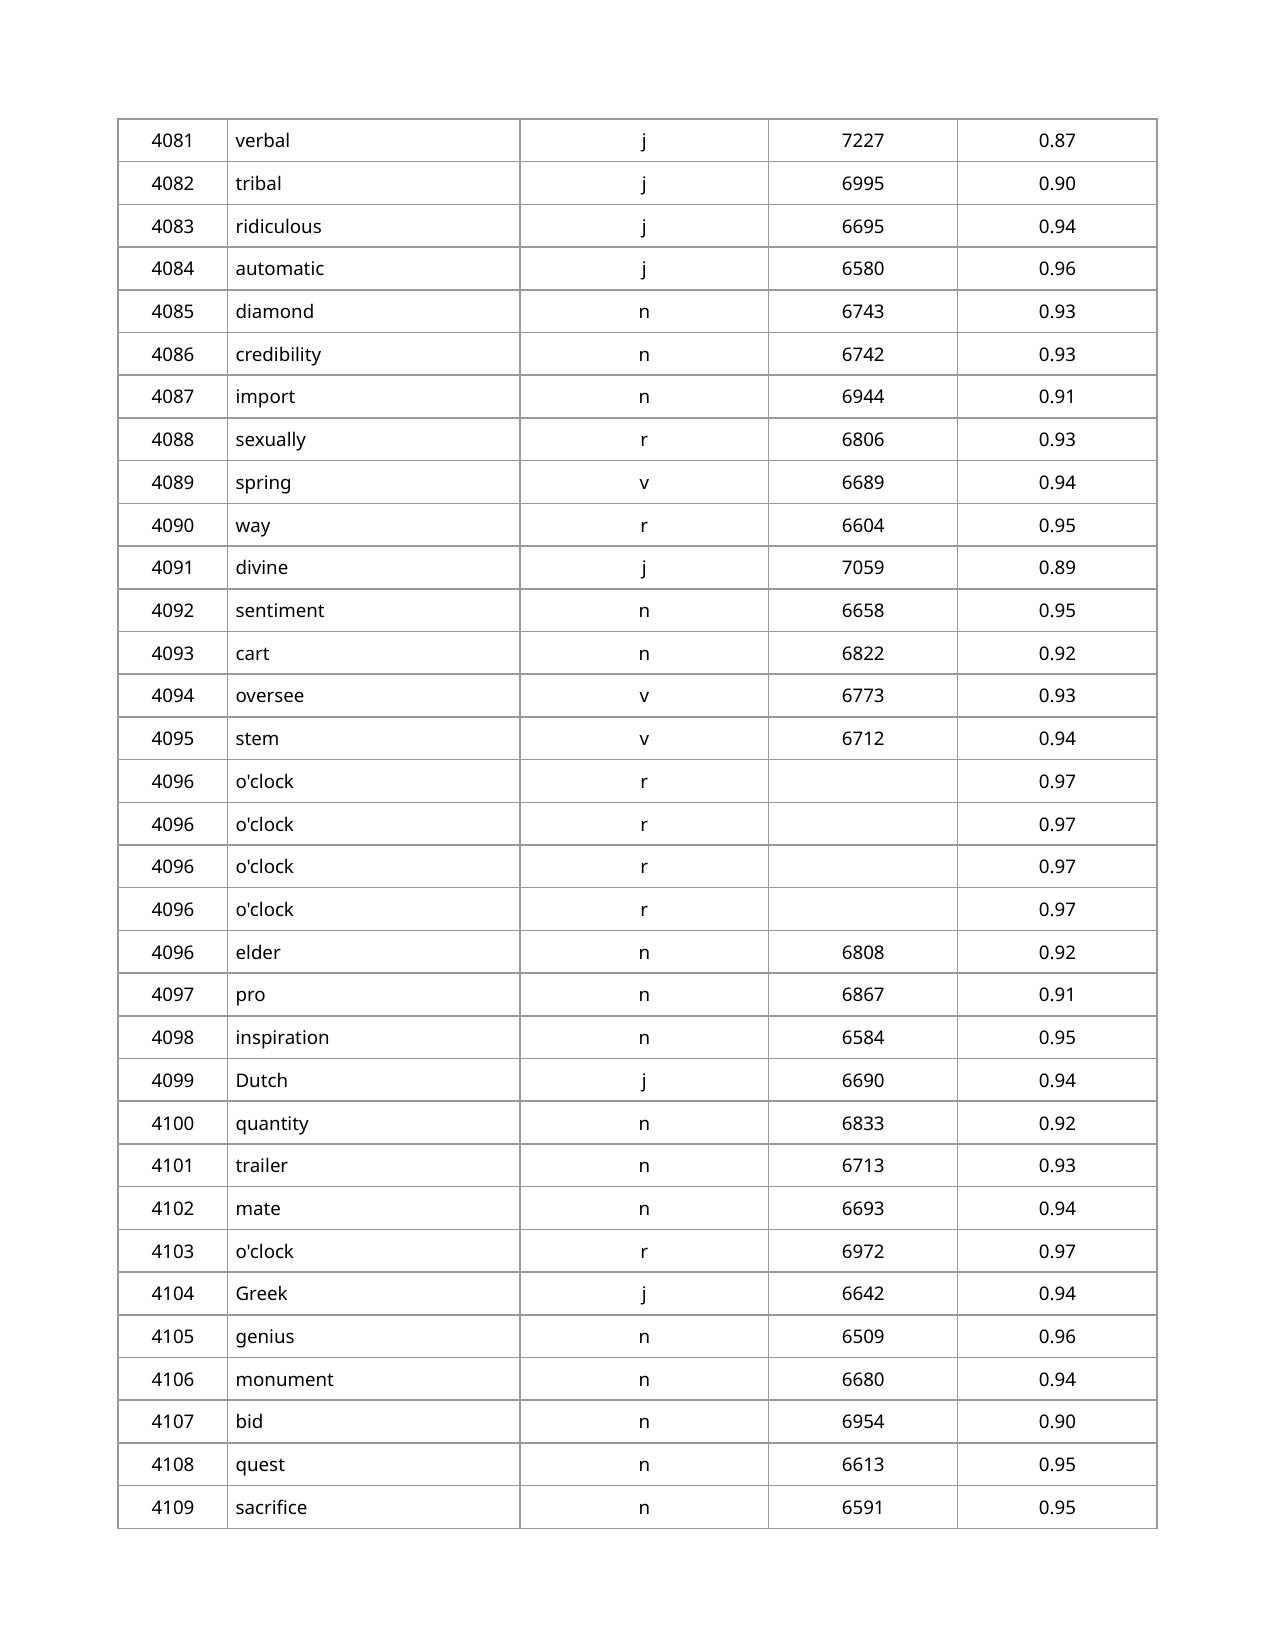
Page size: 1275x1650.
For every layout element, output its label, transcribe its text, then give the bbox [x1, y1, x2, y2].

table_cell quantity [228, 1102, 519, 1143]
table_cell o'clock [228, 846, 519, 887]
table_cell n [521, 333, 768, 374]
table_cell 0.95 [958, 1017, 1156, 1058]
table_cell genius [228, 1316, 519, 1357]
table_cell tribal [228, 162, 519, 203]
table_cell r [521, 846, 768, 887]
table_cell 4100 [119, 1102, 227, 1143]
table_cell sentiment [228, 590, 519, 631]
table_cell v [521, 461, 768, 502]
table_cell [769, 760, 957, 801]
table_cell 6833 [769, 1102, 957, 1143]
table_cell 6509 [769, 1316, 957, 1357]
table_cell 0.92 [958, 931, 1156, 972]
table_cell 0.93 [958, 419, 1156, 460]
table_cell 0.93 [958, 1145, 1156, 1186]
table_cell 4085 [119, 291, 227, 332]
table_cell cart [228, 632, 519, 673]
table_cell 6944 [769, 376, 957, 417]
table_cell oversee [228, 675, 519, 716]
table_cell 6806 [769, 419, 957, 460]
table_cell 4096 [119, 760, 227, 801]
table_cell o'clock [228, 803, 519, 844]
table_cell n [521, 590, 768, 631]
table_cell o'clock [228, 1230, 519, 1271]
table_cell diamond [228, 291, 519, 332]
table_cell 6972 [769, 1230, 957, 1271]
table_cell 0.97 [958, 1230, 1156, 1271]
table_cell 0.94 [958, 461, 1156, 502]
table_cell 6695 [769, 205, 957, 246]
table_cell 0.97 [958, 803, 1156, 844]
table_cell elder [228, 931, 519, 972]
table_cell 4084 [119, 248, 227, 289]
table_cell 6658 [769, 590, 957, 631]
table_cell 4104 [119, 1273, 227, 1314]
table_cell 4108 [119, 1444, 227, 1485]
table_cell [769, 888, 957, 929]
table_cell way [228, 504, 519, 545]
table_cell 6995 [769, 162, 957, 203]
table_cell sacrifice [228, 1486, 519, 1527]
table_cell r [521, 1230, 768, 1271]
table_cell 6580 [769, 248, 957, 289]
table_cell n [521, 1017, 768, 1058]
table_cell j [521, 1273, 768, 1314]
table_cell j [521, 547, 768, 588]
table_cell 0.90 [958, 162, 1156, 203]
table_cell 0.93 [958, 675, 1156, 716]
table_cell 4081 [119, 120, 227, 161]
table_cell 6604 [769, 504, 957, 545]
table_cell 6822 [769, 632, 957, 673]
table_cell stem [228, 718, 519, 759]
table_cell quest [228, 1444, 519, 1485]
table_cell 6713 [769, 1145, 957, 1186]
table_cell n [521, 632, 768, 673]
table_cell j [521, 162, 768, 203]
table_cell spring [228, 461, 519, 502]
table_cell n [521, 931, 768, 972]
table_cell n [521, 1486, 768, 1527]
table_cell 4099 [119, 1059, 227, 1100]
table_cell 4103 [119, 1230, 227, 1271]
table_cell r [521, 504, 768, 545]
table_cell 6773 [769, 675, 957, 716]
table_cell 6693 [769, 1187, 957, 1228]
table_cell j [521, 1059, 768, 1100]
table_cell 7059 [769, 547, 957, 588]
table_cell n [521, 376, 768, 417]
table_cell 7227 [769, 120, 957, 161]
table_cell 0.87 [958, 120, 1156, 161]
table_cell 0.96 [958, 248, 1156, 289]
table_cell o'clock [228, 888, 519, 929]
table_cell 4094 [119, 675, 227, 716]
table_cell 0.94 [958, 1187, 1156, 1228]
table_cell divine [228, 547, 519, 588]
table_cell pro [228, 974, 519, 1015]
table_cell 4101 [119, 1145, 227, 1186]
table_cell n [521, 1145, 768, 1186]
table_cell 0.92 [958, 632, 1156, 673]
table_cell 4096 [119, 846, 227, 887]
table_cell Dutch [228, 1059, 519, 1100]
table_cell Greek [228, 1273, 519, 1314]
table_cell v [521, 718, 768, 759]
table_cell 0.95 [958, 504, 1156, 545]
table_cell 4087 [119, 376, 227, 417]
table_cell 6584 [769, 1017, 957, 1058]
table_cell 4091 [119, 547, 227, 588]
table_cell import [228, 376, 519, 417]
table_cell n [521, 291, 768, 332]
table_cell credibility [228, 333, 519, 374]
table_cell 0.94 [958, 1358, 1156, 1399]
table_cell inspiration [228, 1017, 519, 1058]
table_cell 0.97 [958, 760, 1156, 801]
table_cell n [521, 1358, 768, 1399]
table_cell 0.89 [958, 547, 1156, 588]
table_cell mate [228, 1187, 519, 1228]
table_cell r [521, 419, 768, 460]
table_cell n [521, 1316, 768, 1357]
table_cell j [521, 205, 768, 246]
table_cell 0.91 [958, 376, 1156, 417]
table_cell 6642 [769, 1273, 957, 1314]
table_cell 6680 [769, 1358, 957, 1399]
table_cell 0.97 [958, 888, 1156, 929]
table_cell trailer [228, 1145, 519, 1186]
table_cell n [521, 1444, 768, 1485]
table_cell 4082 [119, 162, 227, 203]
table_cell monument [228, 1358, 519, 1399]
table_cell 6867 [769, 974, 957, 1015]
table_cell v [521, 675, 768, 716]
table_cell bid [228, 1401, 519, 1442]
table_cell 6808 [769, 931, 957, 972]
table_cell 6954 [769, 1401, 957, 1442]
table_cell 0.93 [958, 333, 1156, 374]
table_cell 0.95 [958, 1444, 1156, 1485]
table_cell 0.96 [958, 1316, 1156, 1357]
table_cell 4089 [119, 461, 227, 502]
table_cell 0.97 [958, 846, 1156, 887]
table_cell [769, 846, 957, 887]
table_cell verbal [228, 120, 519, 161]
table_cell 0.93 [958, 291, 1156, 332]
table_cell 4102 [119, 1187, 227, 1228]
table_cell 4093 [119, 632, 227, 673]
table_cell 0.95 [958, 1486, 1156, 1527]
table_cell 4088 [119, 419, 227, 460]
table_cell j [521, 120, 768, 161]
table_cell 6743 [769, 291, 957, 332]
table_cell 4097 [119, 974, 227, 1015]
table_cell 4083 [119, 205, 227, 246]
table_cell [769, 803, 957, 844]
table_cell 6742 [769, 333, 957, 374]
table_cell 4092 [119, 590, 227, 631]
table_cell 0.92 [958, 1102, 1156, 1143]
table_cell 4096 [119, 803, 227, 844]
table_cell 4086 [119, 333, 227, 374]
table_cell 4109 [119, 1486, 227, 1527]
table_cell sexually [228, 419, 519, 460]
table_cell 6591 [769, 1486, 957, 1527]
table_cell 6689 [769, 461, 957, 502]
table_cell 4098 [119, 1017, 227, 1058]
table_cell 6712 [769, 718, 957, 759]
table_cell 0.95 [958, 590, 1156, 631]
table_cell n [521, 974, 768, 1015]
table_cell 0.91 [958, 974, 1156, 1015]
table_cell 4107 [119, 1401, 227, 1442]
table_cell automatic [228, 248, 519, 289]
table_cell 6613 [769, 1444, 957, 1485]
table_cell n [521, 1187, 768, 1228]
table_cell 0.94 [958, 1059, 1156, 1100]
table_cell 4096 [119, 888, 227, 929]
table_cell 4090 [119, 504, 227, 545]
table_cell 6690 [769, 1059, 957, 1100]
table_cell n [521, 1401, 768, 1442]
table_cell 4096 [119, 931, 227, 972]
table_cell r [521, 760, 768, 801]
table_cell n [521, 1102, 768, 1143]
table_cell j [521, 248, 768, 289]
table_cell 4105 [119, 1316, 227, 1357]
table_cell 0.90 [958, 1401, 1156, 1442]
table_cell 4106 [119, 1358, 227, 1399]
table_cell 0.94 [958, 1273, 1156, 1314]
table_cell o'clock [228, 760, 519, 801]
table_cell r [521, 888, 768, 929]
table_cell 0.94 [958, 205, 1156, 246]
table_cell r [521, 803, 768, 844]
table_cell ridiculous [228, 205, 519, 246]
table_cell 0.94 [958, 718, 1156, 759]
table_cell 4095 [119, 718, 227, 759]
